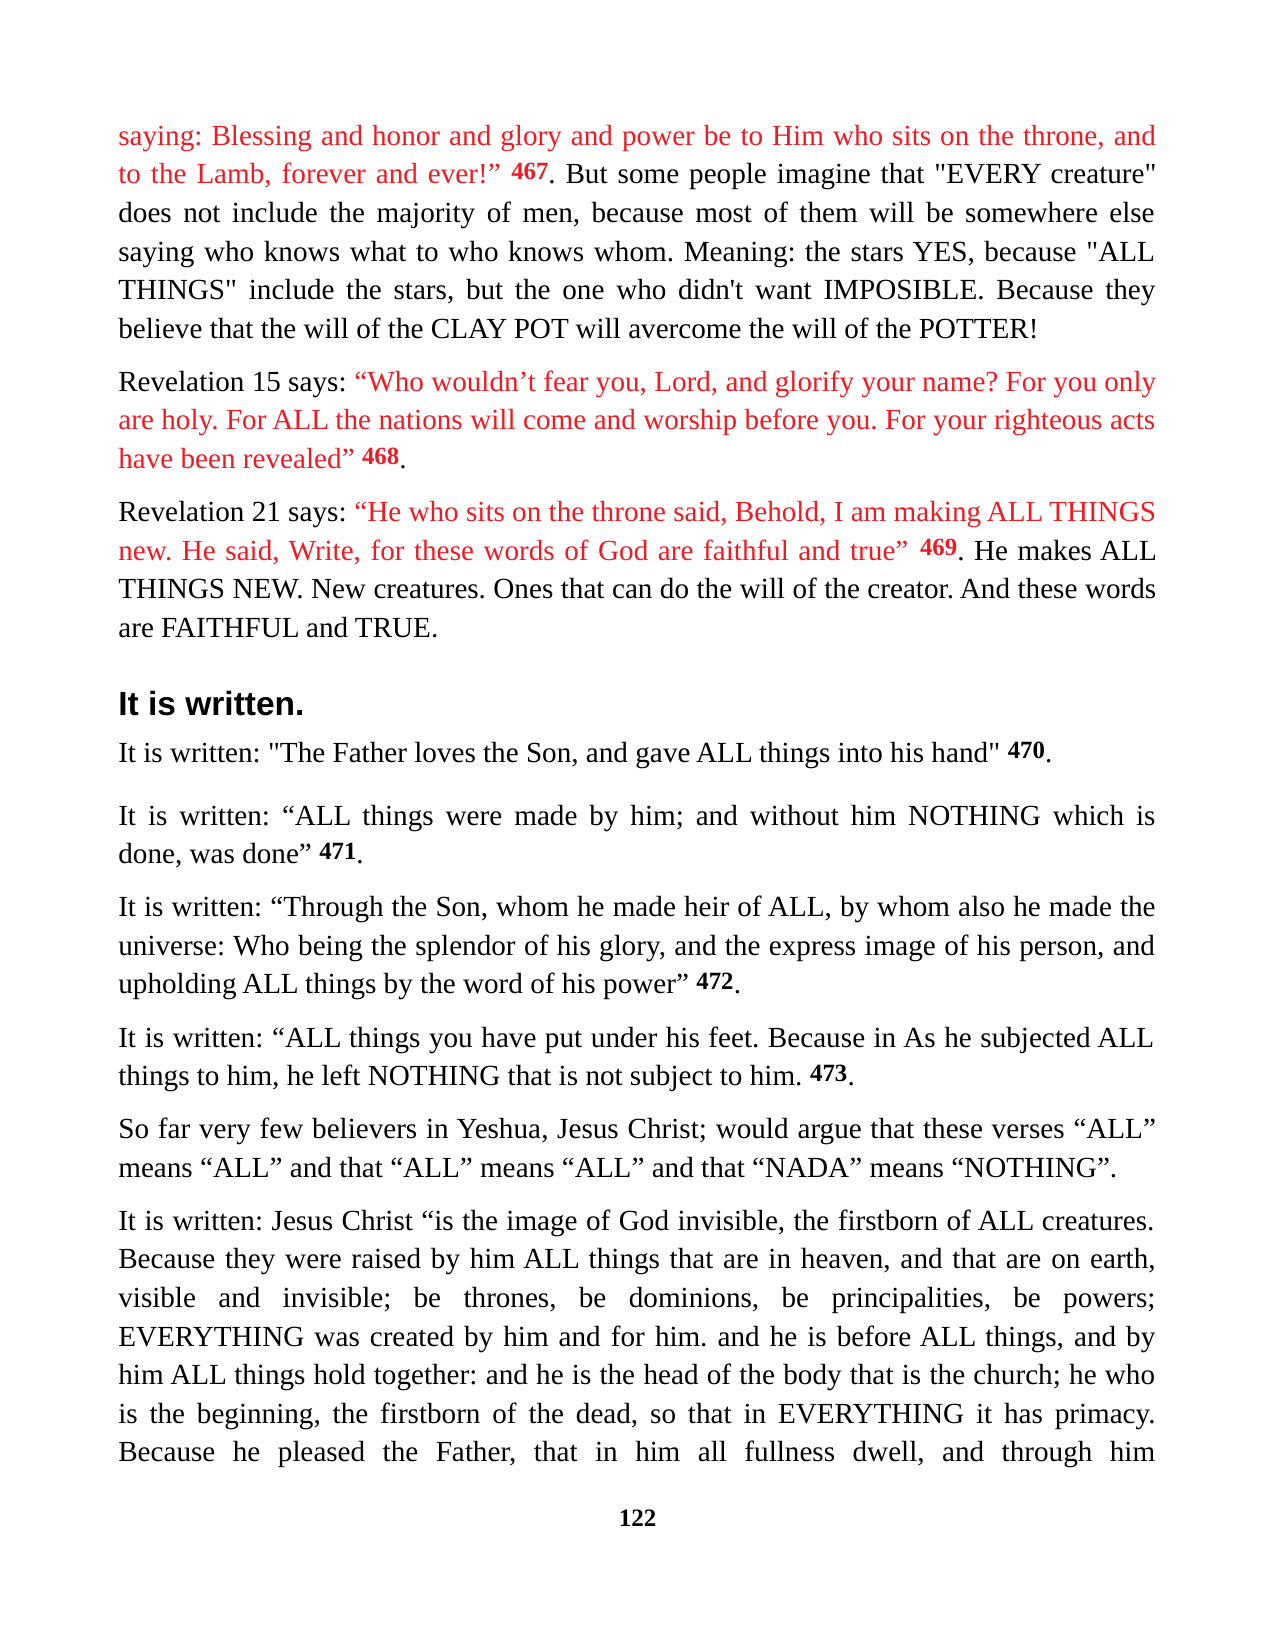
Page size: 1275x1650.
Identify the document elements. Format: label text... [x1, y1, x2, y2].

text It is written: "The Father loves the Son, and gave ALL things into his hand" . [118, 735, 1157, 768]
text It is written: “ALL things were made by him; and without him NOTHING which is done, was done” . [118, 798, 1157, 870]
text It is written: Jesus Christ “is the image of God invisible, the firstborn of ALL creatures. Because they were raised by him ALL things that are in heaven, and that are on earth, visible and invisible; be thrones, be dominions, be principalities, be powers; EVERYTHING was created by him and for him. and he is before ALL things, and by him ALL things hold together: and he is the head of the body that is the church; he who is the beginning, the firstborn of the dead, so that in EVERYTHING it has primacy. Because he pleased the Father, that in him all fullness dwell, and through him [118, 1203, 1157, 1468]
text Revelation 21 says: “He who sits on the throne said, Behold, I am making ALL THINGS new. He said, Write, for these words of God are faithful and true” . He makes ALL THINGS NEW. New creatures. Ones that can do the will of the creator. And these words are FAITHFUL and TRUE. [118, 494, 1157, 643]
text It is written: “Through the Son, whom he made heir of ALL, by whom also he made the universe: Who being the splendor of his glory, and the express image of his person, and upholding ALL things by the word of his power” . [118, 889, 1157, 1000]
text saying: Blessing and honor and glory and power be to Him who sits on the throne, and to the Lamb, forever and ever!” . But some people imagine that "EVERY creature" does not include the majority of men, because most of them will be somewhere else saying who knows what to who knows whom. Meaning: the stars YES, because "ALL THINGS" include the stars, but the one who didn't want IMPOSIBLE. Because they believe that the will of the CLAY POT will avercome the will of the POTTER! [118, 118, 1157, 344]
text So far very few believers in Yeshua, Jesus Christ; would argue that these verses “ALL” means “ALL” and that “ALL” means “ALL” and that “NADA” means “NOTHING”. [118, 1111, 1157, 1183]
text Revelation 15 says: “Who wouldn’t fear you, Lord, and glorify your name? For you only are holy. For ALL the nations will come and worship before you. For your righteous acts have been revealed” . [118, 364, 1157, 474]
text It is written: “ALL things you have put under his feet. Because in As he subjected ALL things to him, he left NOTHING that is not subject to him. . [118, 1020, 1157, 1092]
subtitle It is written. [118, 684, 1157, 722]
